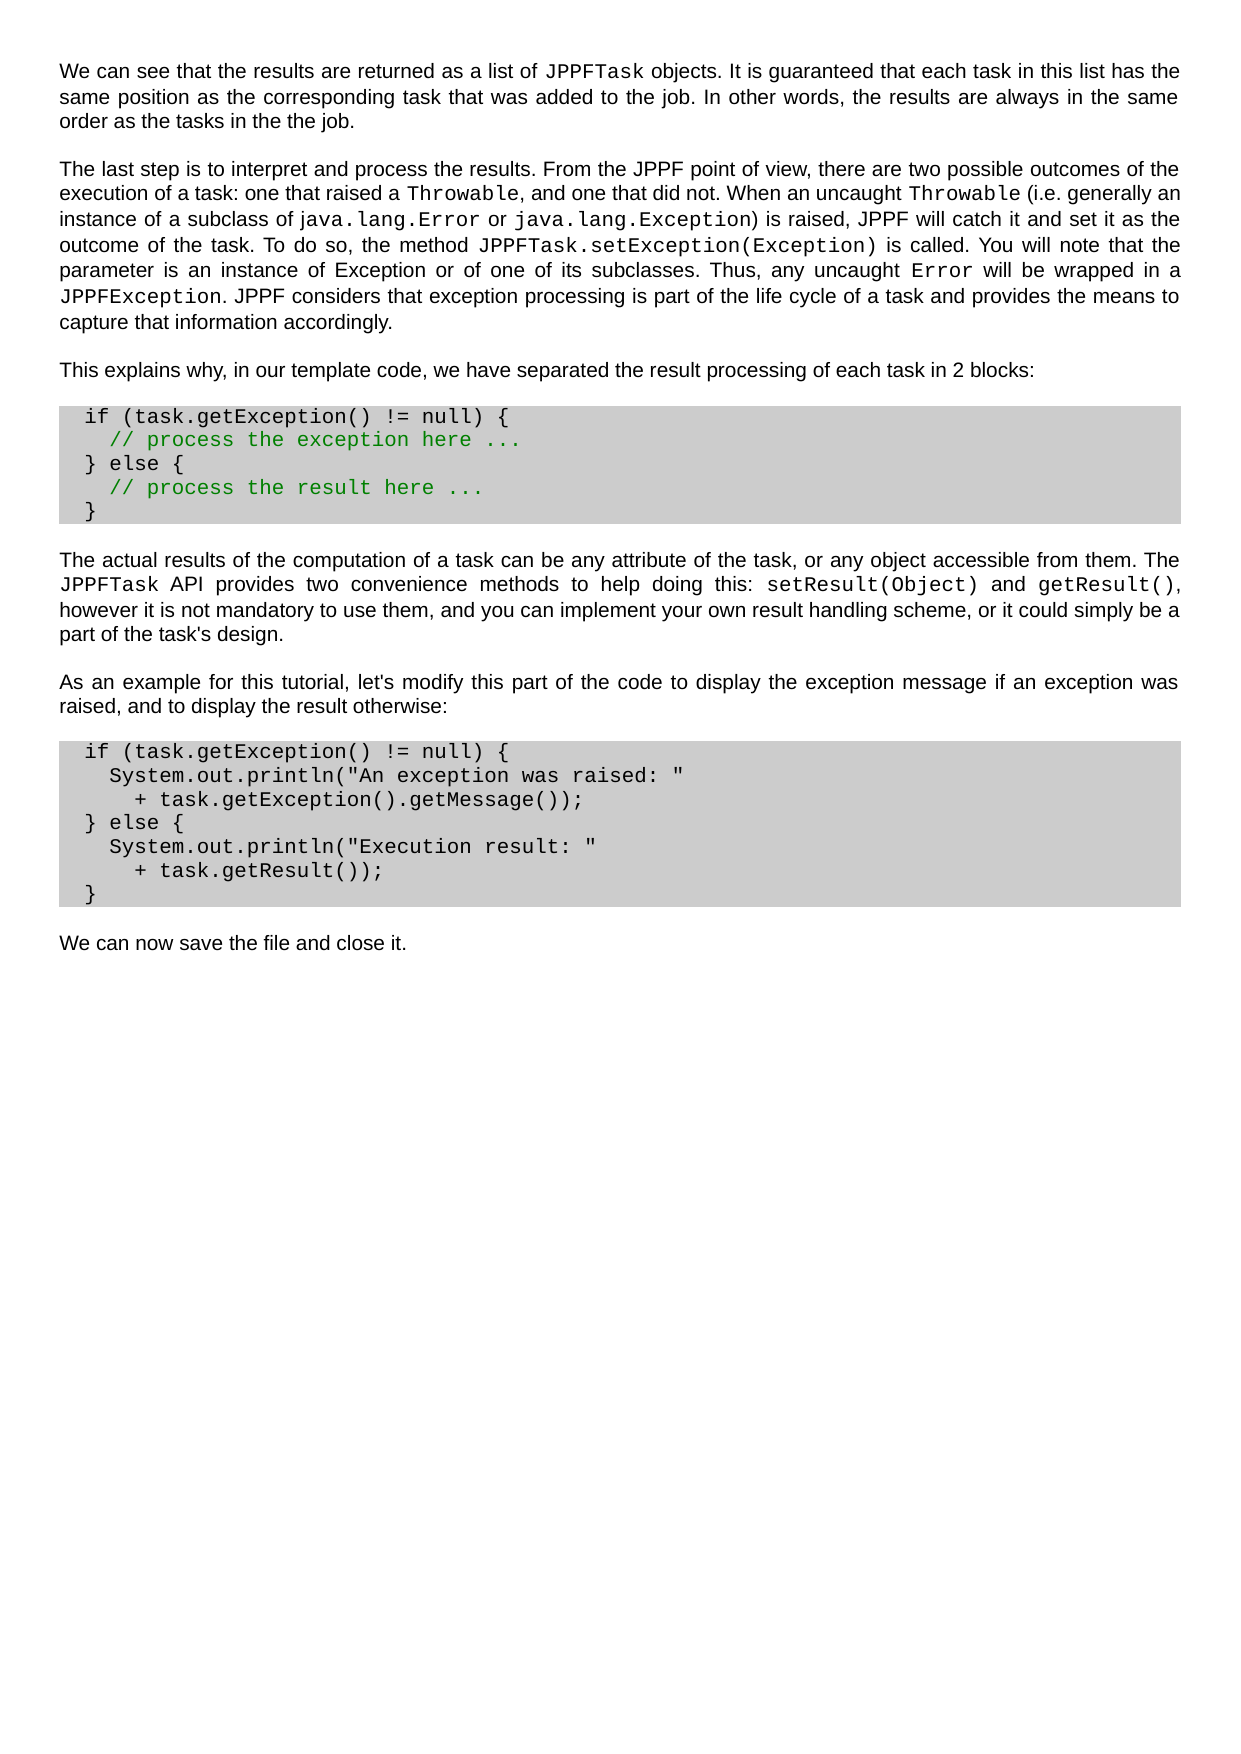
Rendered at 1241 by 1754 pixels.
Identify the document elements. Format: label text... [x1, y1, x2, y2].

text // process the result here ... [59, 477, 1181, 500]
text We can see that the results are returned as a list of JPPFTask objects. It is guaranteed that each task in this list has the same position as the corresponding task that was added to the job. In other words, the results are always in the same order as the tasks in the the job. [59, 59, 1181, 133]
text System.out.println("An exception was raised: " [59, 765, 1181, 789]
text } else { [59, 812, 1181, 836]
text As an example for this tutorial, let's modify this part of the code to display the exception message if an exception was raised, and to display the result otherwise: [59, 669, 1181, 717]
text } [59, 883, 1181, 907]
text } [59, 500, 1181, 524]
text // process the exception here ... [59, 429, 1181, 453]
text System.out.println("Execution result: " [59, 836, 1181, 860]
text if (task.getException() != null) { [59, 406, 1181, 429]
text + task.getResult()); [59, 860, 1181, 883]
text This explains why, in our template code, we have separated the result processing of each task in 2 blocks: [59, 358, 1181, 382]
text } else { [59, 453, 1181, 477]
text if (task.getException() != null) { [59, 741, 1181, 765]
text The last step is to interpret and process the results. From the JPPF point of view, there are two possible outcomes of the execution of a task: one that raised a Throwable, and one that did not. When an uncaught Throwable (i.e. generally an instance of a subclass of java.lang.Error or java.lang.Exception) is raised, JPPF will catch it and set it as the outcome of the task. To do so, the method JPPFTask.setException(Exception) is called. You will note that the parameter is an instance of Exception or of one of its subclasses. Thus, any uncaught Error will be wrapped in a JPPFException. JPPF considers that exception processing is part of the life cycle of a task and provides the means to capture that information accordingly. [59, 157, 1181, 334]
text + task.getException().getMessage()); [59, 789, 1181, 812]
text The actual results of the computation of a task can be any attribute of the task, or any object accessible from them. The JPPFTask API provides two convenience methods to help doing this: setResult(Object) and getResult(), however it is not mandatory to use them, and you can implement your own result handling scheme, or it could simply be a part of the task's design. [59, 548, 1181, 646]
text We can now save the file and close it. [59, 931, 1181, 955]
